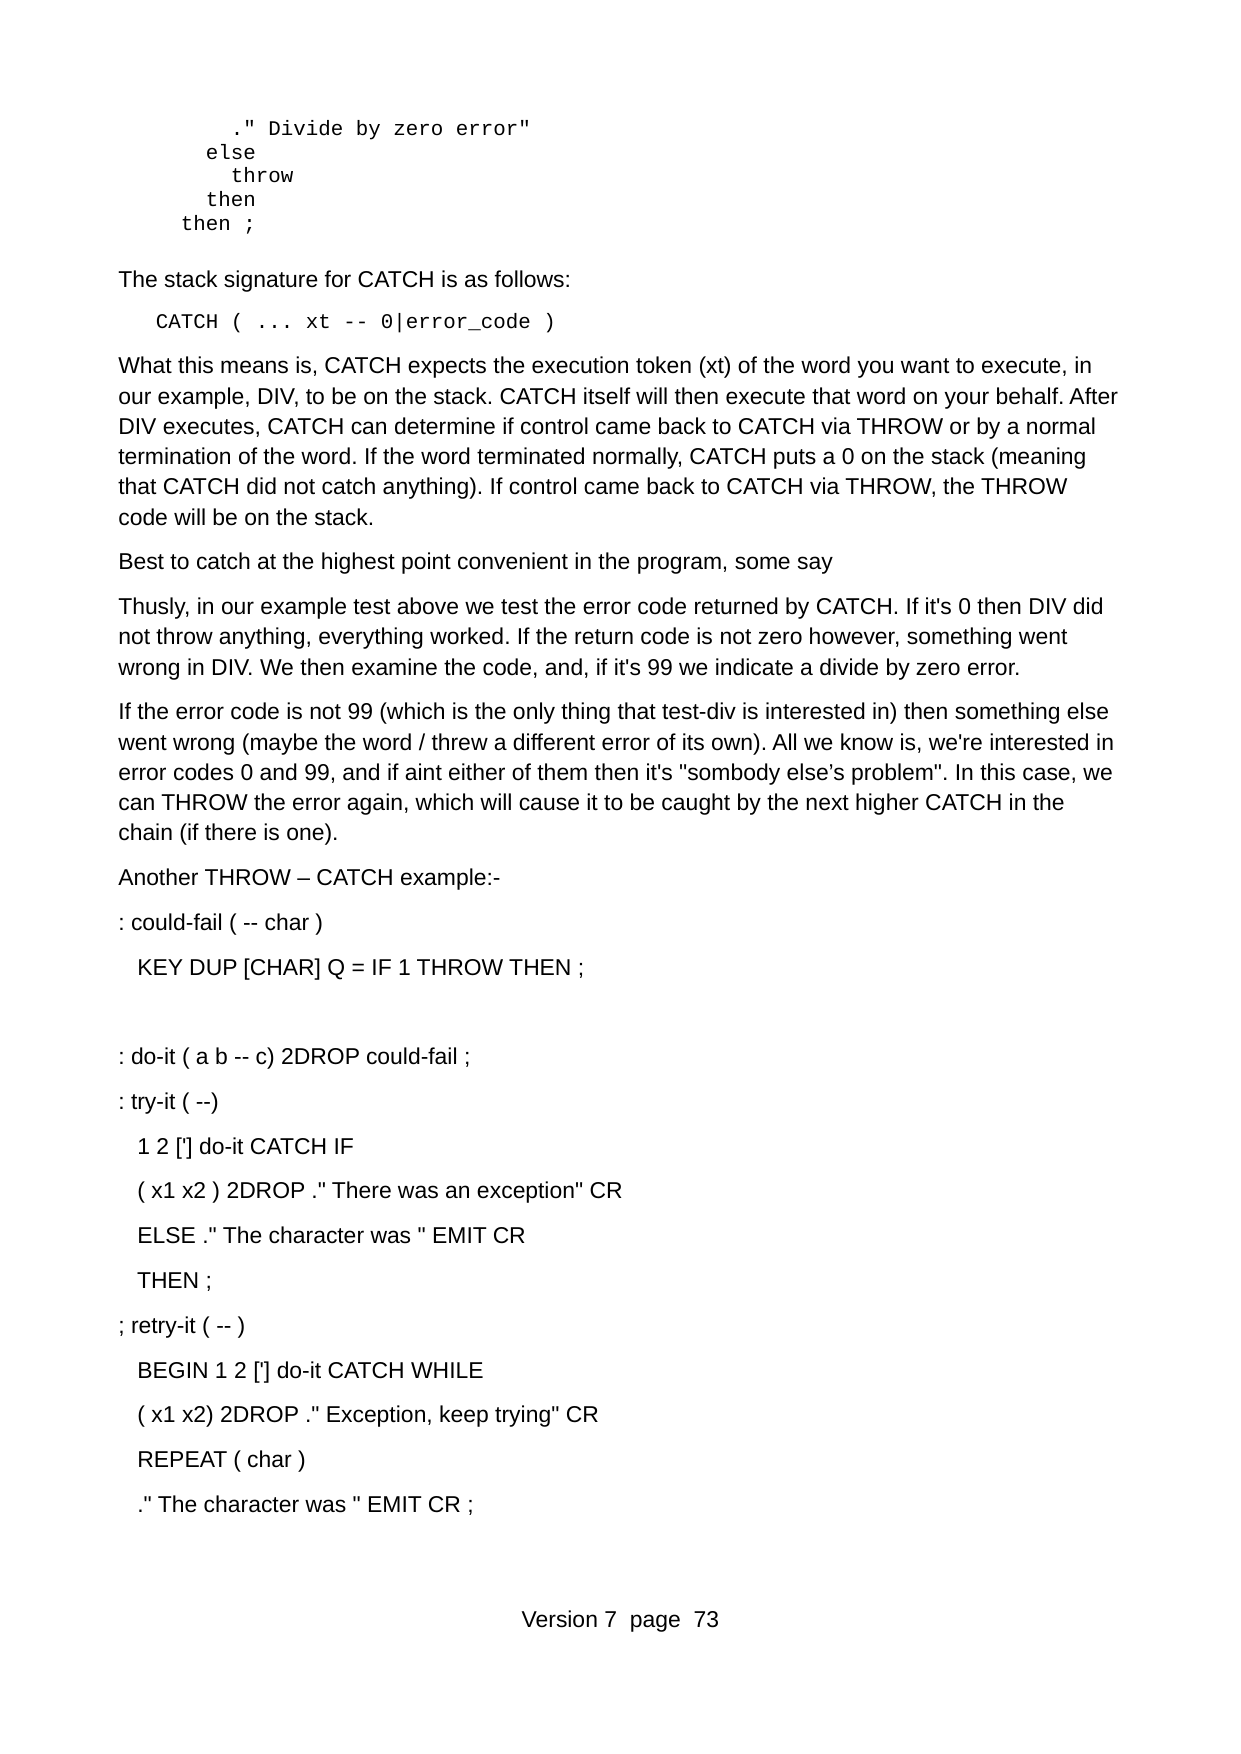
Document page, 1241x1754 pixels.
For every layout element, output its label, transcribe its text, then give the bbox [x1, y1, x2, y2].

text CATCH ( ... xt -- 0|error_code ) [118, 311, 1122, 334]
text ." The character was " EMIT CR ; [118, 1491, 1122, 1517]
text : could-fail ( -- char ) [118, 909, 1122, 935]
text KEY DUP [CHAR] Q = IF 1 THROW THEN ; [118, 953, 1122, 980]
text Another THROW – CATCH example:- [118, 864, 1122, 890]
text Thusly, in our example test above we test the error code returned by CATCH. If it's 0 then DIV did not throw anything, everything worked. If the return code is not zero however, something went wrong in DIV. We then examine the code, and, if it's 99 we indicate a divide by zero error. [118, 593, 1122, 680]
text What this means is, CATCH expects the execution token (xt) of the word you want to execute, in our example, DIV, to be on the stack. CATCH itself will then execute that word on your behalf. After DIV executes, CATCH can determine if control came back to CATCH via THROW or by a normal termination of the word. If the word terminated normally, CATCH puts a 0 on the stack (meaning that CATCH did not catch anything). If control came back to CATCH via THROW, the THROW code will be on the stack. [118, 352, 1122, 530]
text : try-it ( --) [118, 1088, 1122, 1114]
text throw [118, 165, 1122, 189]
text ( x1 x2) 2DROP ." Exception, keep trying" CR [118, 1401, 1122, 1428]
text else [118, 142, 1122, 165]
text THEN ; [118, 1267, 1122, 1293]
text ; retry-it ( -- ) [118, 1312, 1122, 1338]
text Best to catch at the highest point convenient in the program, some say [118, 548, 1122, 574]
text The stack signature for CATCH is as follows: [118, 266, 1122, 292]
text 1 2 ['] do-it CATCH IF [118, 1133, 1122, 1159]
text ." Divide by zero error" [118, 118, 1122, 142]
text REPEAT ( char ) [118, 1446, 1122, 1472]
text BEGIN 1 2 ['] do-it CATCH WHILE [118, 1357, 1122, 1383]
text If the error code is not 99 (which is the only thing that test-div is interested in) then something else went wrong (maybe the word / threw a different error of its own). All we know is, we're interested in error codes 0 and 99, and if aint either of them then it's "sombody else’s problem". In this case, we can THROW the error again, which will cause it to be caught by the next higher CATCH in the chain (if there is one). [118, 698, 1122, 845]
text ELSE ." The character was " EMIT CR [118, 1222, 1122, 1248]
text : do-it ( a b -- c) 2DROP could-fail ; [118, 1043, 1122, 1069]
text ( x1 x2 ) 2DROP ." There was an exception" CR [118, 1177, 1122, 1204]
text then [118, 189, 1122, 213]
text then ; [118, 213, 1122, 236]
